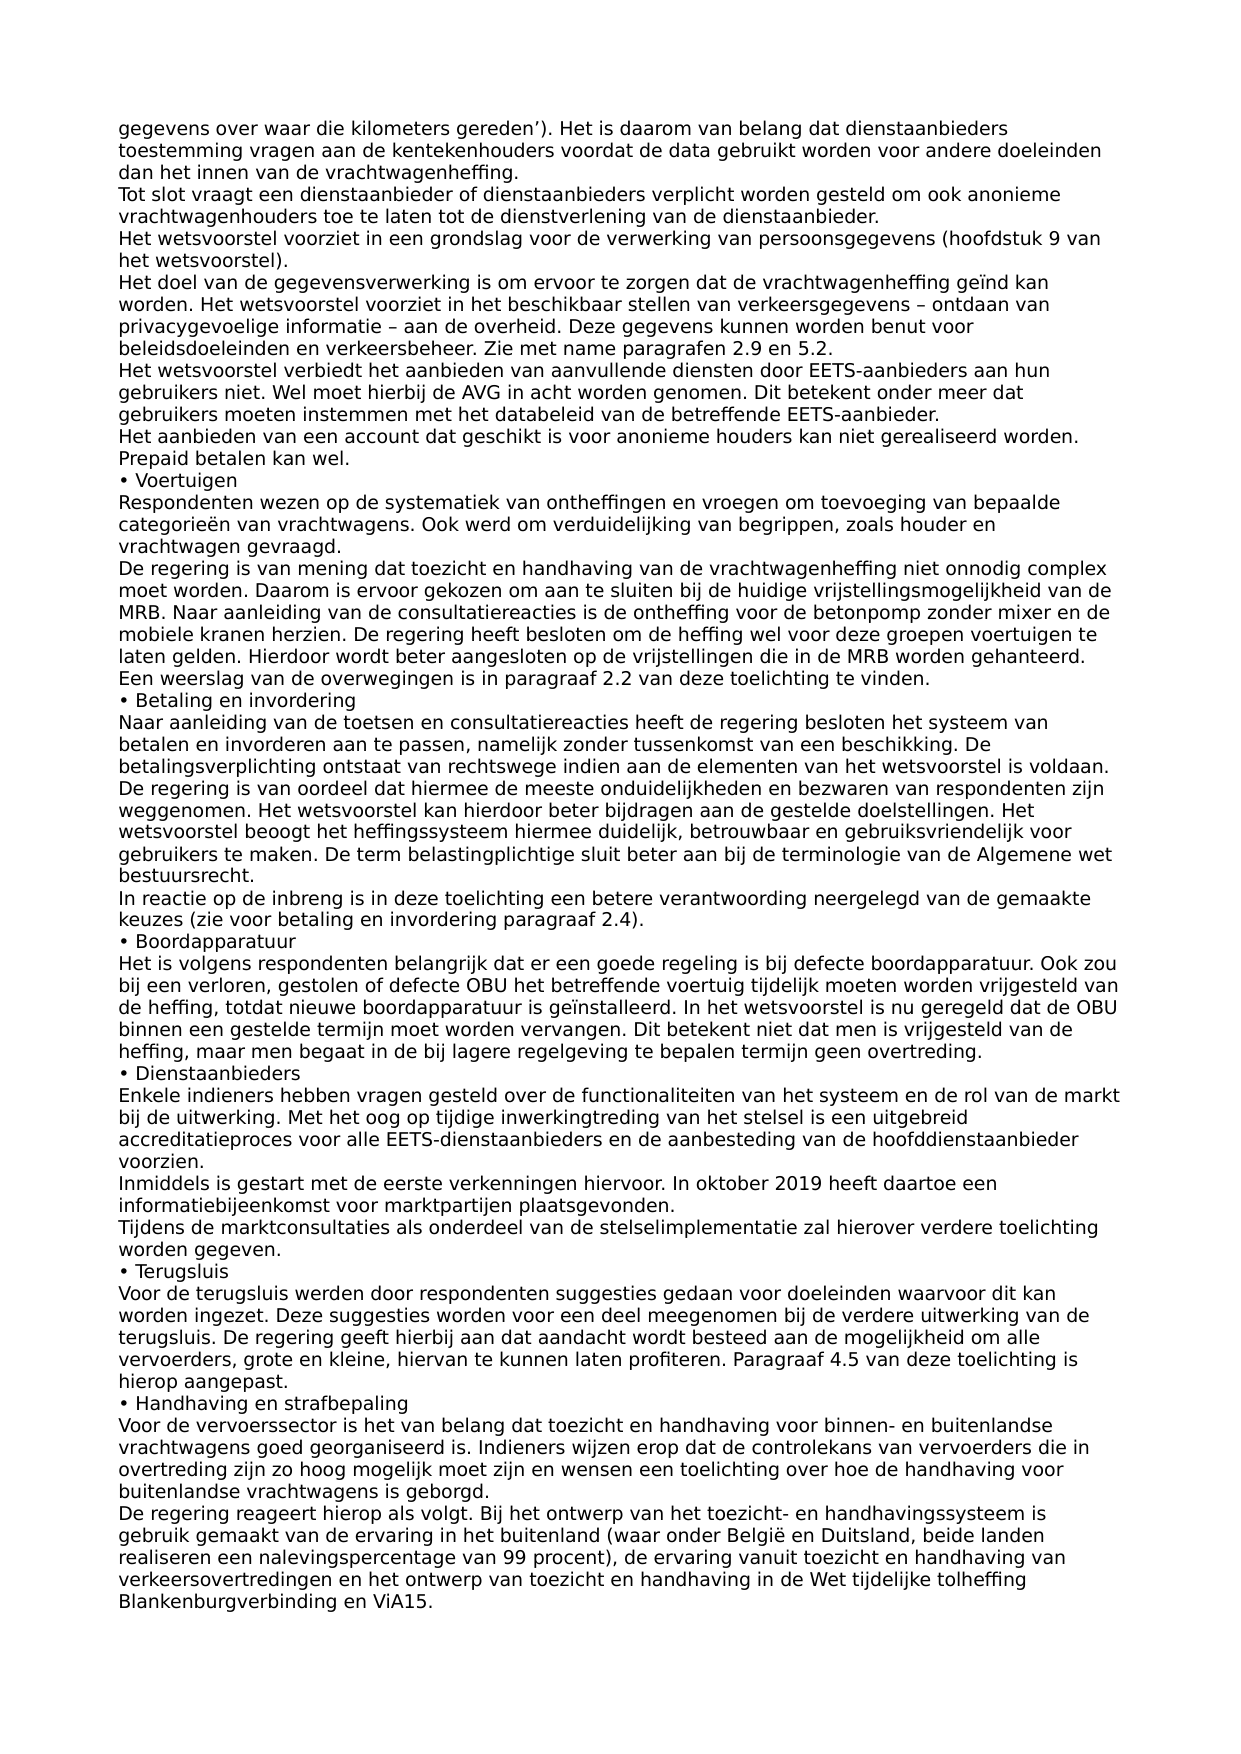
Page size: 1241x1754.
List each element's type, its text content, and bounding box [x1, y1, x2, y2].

text Het wetsvoorstel verbiedt het aanbieden van aanvullende diensten door EETS-aanbieders aan hun gebruikers niet. Wel moet hierbij de AVG in acht worden genomen. Dit betekent onder meer dat gebruikers moeten instemmen met het databeleid van de betreffende EETS-aanbieder. [118, 360, 1122, 426]
text • Terugsluis [118, 1261, 1122, 1283]
text Tijdens de marktconsultaties als onderdeel van de stelselimplementatie zal hierover verdere toelichting worden gegeven. [118, 1217, 1122, 1261]
text De regering reageert hierop als volgt. Bij het ontwerp van het toezicht- en handhavingssysteem is gebruik gemaakt van de ervaring in het buitenland (waar onder België en Duitsland, beide landen realiseren een nalevingspercentage van 99 procent), de ervaring vanuit toezicht en handhaving van verkeersovertredingen en het ontwerp van toezicht en handhaving in de Wet tijdelijke tolheffing Blankenburgverbinding en ViA15. [118, 1503, 1122, 1613]
text Het is volgens respondenten belangrijk dat er een goede regeling is bij defecte boordapparatuur. Ook zou bij een verloren, gestolen of defecte OBU het betreffende voertuig tijdelijk moeten worden vrijgesteld van de heffing, totdat nieuwe boordapparatuur is geïnstalleerd. In het wetsvoorstel is nu geregeld dat de OBU binnen een gestelde termijn moet worden vervangen. Dit betekent niet dat men is vrijgesteld van de heffing, maar men begaat in de bij lagere regelgeving te bepalen termijn geen overtreding. [118, 953, 1122, 1063]
text • Handhaving en strafbepaling [118, 1393, 1122, 1415]
text • Boordapparatuur [118, 931, 1122, 953]
text Voor de vervoerssector is het van belang dat toezicht en handhaving voor binnen- en buitenlandse vrachtwagens goed georganiseerd is. Indieners wijzen erop dat de controlekans van vervoerders die in overtreding zijn zo hoog mogelijk moet zijn en wensen een toelichting over hoe de handhaving voor buitenlandse vrachtwagens is geborgd. [118, 1415, 1122, 1503]
text • Voertuigen [118, 470, 1122, 492]
text Tot slot vraagt een dienstaanbieder of dienstaanbieders verplicht worden gesteld om ook anonieme vrachtwagenhouders toe te laten tot de dienstverlening van de dienstaanbieder. [118, 184, 1122, 228]
text Het wetsvoorstel voorziet in een grondslag voor de verwerking van persoonsgegevens (hoofdstuk 9 van het wetsvoorstel). [118, 228, 1122, 272]
text Naar aanleiding van de toetsen en consultatiereacties heeft de regering besloten het systeem van betalen en invorderen aan te passen, namelijk zonder tussenkomst van een beschikking. De betalingsverplichting ontstaat van rechtswege indien aan de elementen van het wetsvoorstel is voldaan. De regering is van oordeel dat hiermee de meeste onduidelijkheden en bezwaren van respondenten zijn weggenomen. Het wetsvoorstel kan hierdoor beter bijdragen aan de gestelde doelstellingen. Het wetsvoorstel beoogt het heffingssysteem hiermee duidelijk, betrouwbaar en gebruiksvriendelijk voor gebruikers te maken. De term belastingplichtige sluit beter aan bij de terminologie van de Algemene wet bestuursrecht. [118, 712, 1122, 887]
text De regering is van mening dat toezicht en handhaving van de vrachtwagenheffing niet onnodig complex moet worden. Daarom is ervoor gekozen om aan te sluiten bij de huidige vrijstellingsmogelijkheid van de MRB. Naar aanleiding van de consultatiereacties is de ontheffing voor de betonpomp zonder mixer en de mobiele kranen herzien. De regering heeft besloten om de heffing wel voor deze groepen voertuigen te laten gelden. Hierdoor wordt beter aangesloten op de vrijstellingen die in de MRB worden gehanteerd. [118, 558, 1122, 668]
text Voor de terugsluis werden door respondenten suggesties gedaan voor doeleinden waarvoor dit kan worden ingezet. Deze suggesties worden voor een deel meegenomen bij de verdere uitwerking van de terugsluis. De regering geeft hierbij aan dat aandacht wordt besteed aan de mogelijkheid om alle vervoerders, grote en kleine, hiervan te kunnen laten profiteren. Paragraaf 4.5 van deze toelichting is hierop aangepast. [118, 1283, 1122, 1393]
text gegevens over waar die kilometers gereden’). Het is daarom van belang dat dienstaanbieders toestemming vragen aan de kentekenhouders voordat de data gebruikt worden voor andere doeleinden dan het innen van de vrachtwagenheffing. [118, 118, 1122, 184]
text Een weerslag van de overwegingen is in paragraaf 2.2 van deze toelichting te vinden. [118, 668, 1122, 689]
text Het aanbieden van een account dat geschikt is voor anonieme houders kan niet gerealiseerd worden. Prepaid betalen kan wel. [118, 426, 1122, 470]
text In reactie op de inbreng is in deze toelichting een betere verantwoording neergelegd van de gemaakte keuzes (zie voor betaling en invordering paragraaf 2.4). [118, 887, 1122, 931]
text • Betaling en invordering [118, 689, 1122, 712]
text Enkele indieners hebben vragen gesteld over de functionaliteiten van het systeem en de rol van de markt bij de uitwerking. Met het oog op tijdige inwerkingtreding van het stelsel is een uitgebreid accreditatieproces voor alle EETS-dienstaanbieders en de aanbesteding van de hoofddienstaanbieder voorzien. [118, 1085, 1122, 1173]
text Inmiddels is gestart met de eerste verkenningen hiervoor. In oktober 2019 heeft daartoe een informatiebijeenkomst voor marktpartijen plaatsgevonden. [118, 1173, 1122, 1217]
text • Dienstaanbieders [118, 1063, 1122, 1085]
text Het doel van de gegevensverwerking is om ervoor te zorgen dat de vrachtwagenheffing geïnd kan worden. Het wetsvoorstel voorziet in het beschikbaar stellen van verkeersgegevens – ontdaan van privacygevoelige informatie – aan de overheid. Deze gegevens kunnen worden benut voor beleidsdoeleinden en verkeersbeheer. Zie met name paragrafen 2.9 en 5.2. [118, 272, 1122, 360]
text Respondenten wezen op de systematiek van ontheffingen en vroegen om toevoeging van bepaalde categorieën van vrachtwagens. Ook werd om verduidelijking van begrippen, zoals houder en vrachtwagen gevraagd. [118, 492, 1122, 558]
